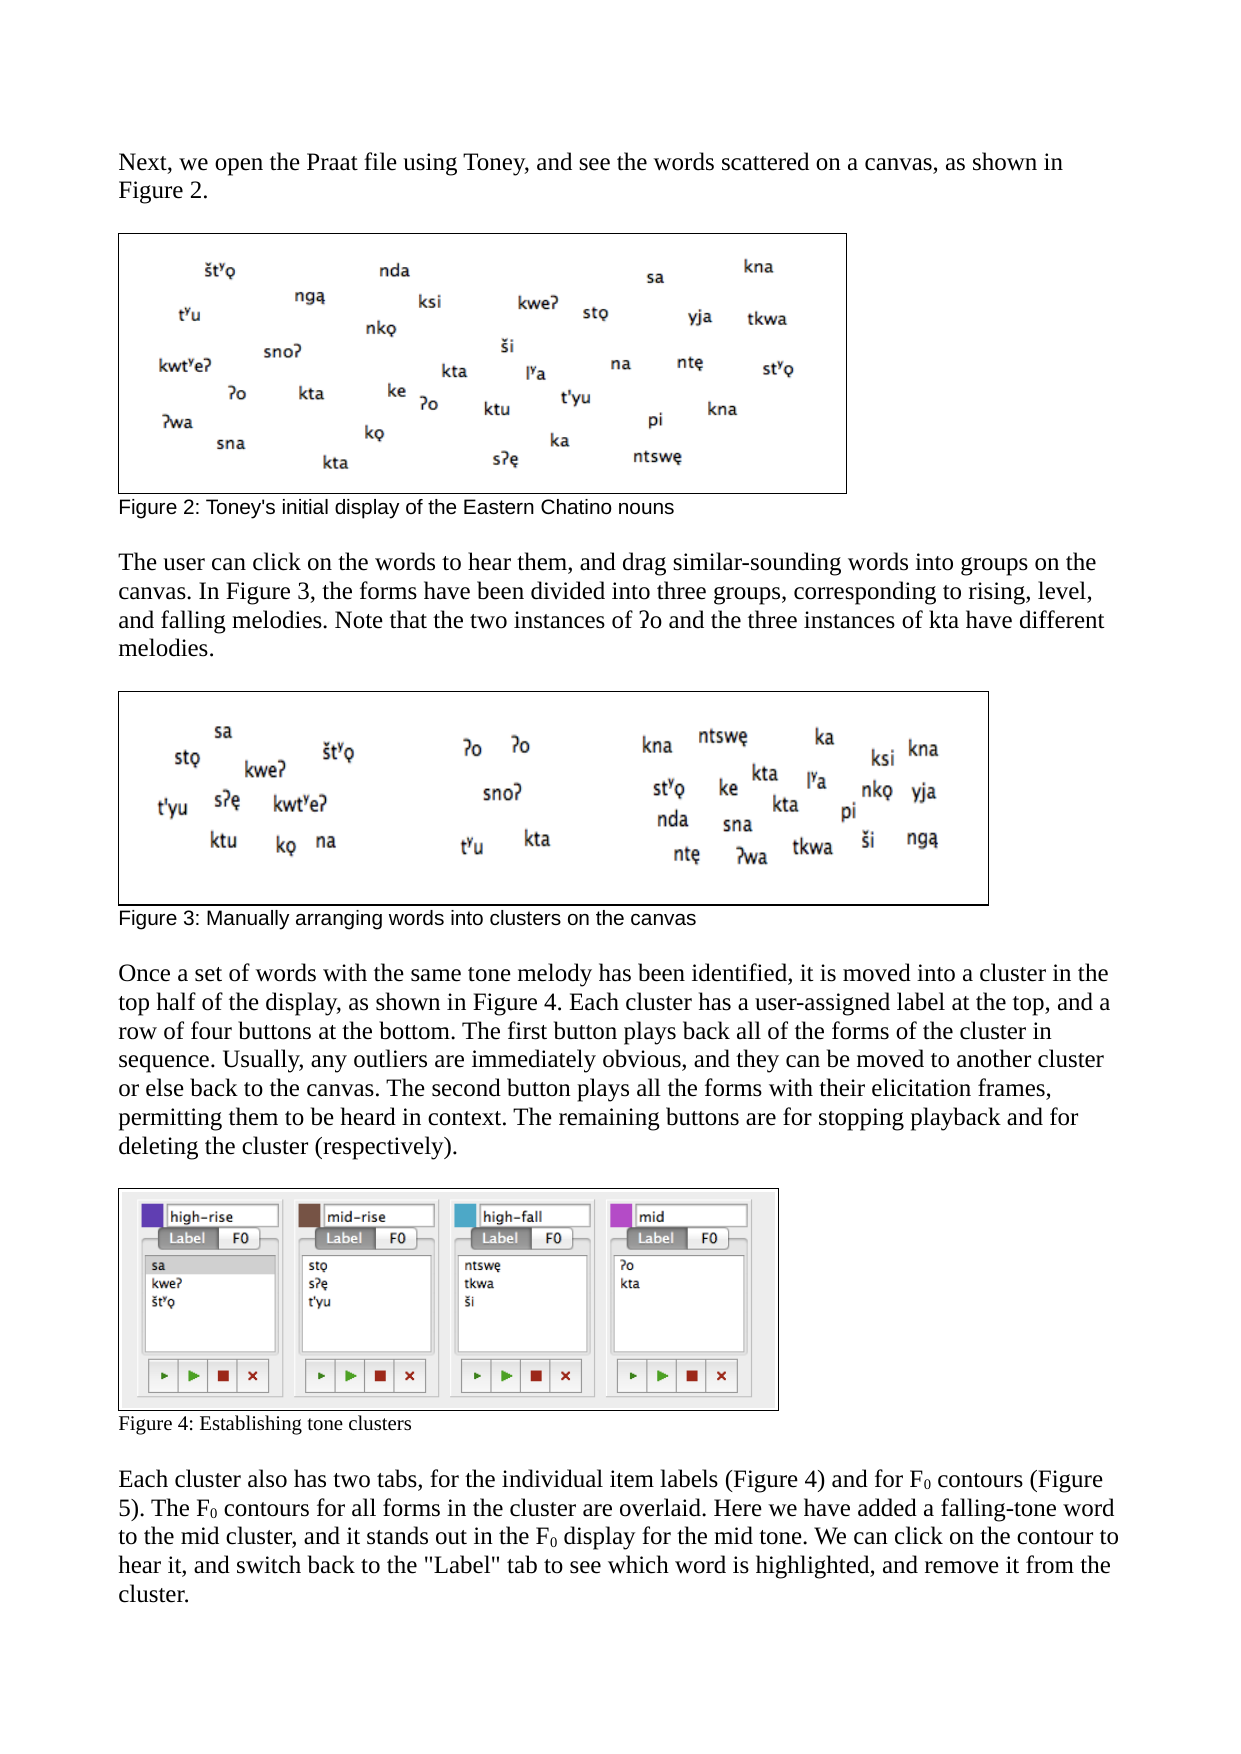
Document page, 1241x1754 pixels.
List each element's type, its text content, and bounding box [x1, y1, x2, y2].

text Once a set of words with the same tone melody has been identified, it is moved into a cluster in the top half of the display, as shown in Figure 4. Each cluster has a user-assigned label at the top, and a row of four buttons at the bottom. The first button plays back all of the forms of the cluster in sequence. Usually, any outliers are immediately obvious, and they can be moved to another cluster or else back to the canvas. The second button plays all the forms with their elicitation frames, permitting them to be heard in context. The remaining buttons are for stopping playback and for deleting the cluster (respectively). [118, 958, 1122, 1159]
text Figure 2: Toney's initial display of the Eastern Chatino nouns [118, 491, 1122, 518]
text Figure 3: Manually arranging words into clusters on the canvas [118, 902, 1122, 929]
picture [122, 695, 985, 902]
text The user can click on the words to hear them, and drag similar-sounding words into groups on the canvas. In Figure 3, the forms have been divided into three groups, corresponding to rising, level, and falling melodies. Note that the two instances of ʔo and the three instances of kta have different melodies. [118, 547, 1122, 662]
text Figure 4: Establishing tone clusters [118, 1408, 1122, 1435]
picture [122, 237, 843, 491]
text Each cluster also has two tabs, for the individual item labels (Figure 4) and for F0 contours (Figure 5). The F0 contours for all forms in the cluster are overlaid. Here we have added a falling-tone word to the mid cluster, and it stands out in the F0 display for the mid tone. We can click on the contour to hear it, and switch back to the "Label" tab to see which word is highlighted, and remove it from the cluster. [118, 1464, 1122, 1608]
text Next, we open the Praat file using Toney, and see the words scattered on a canvas, as shown in Figure 2. [118, 147, 1122, 204]
picture [122, 1192, 775, 1408]
